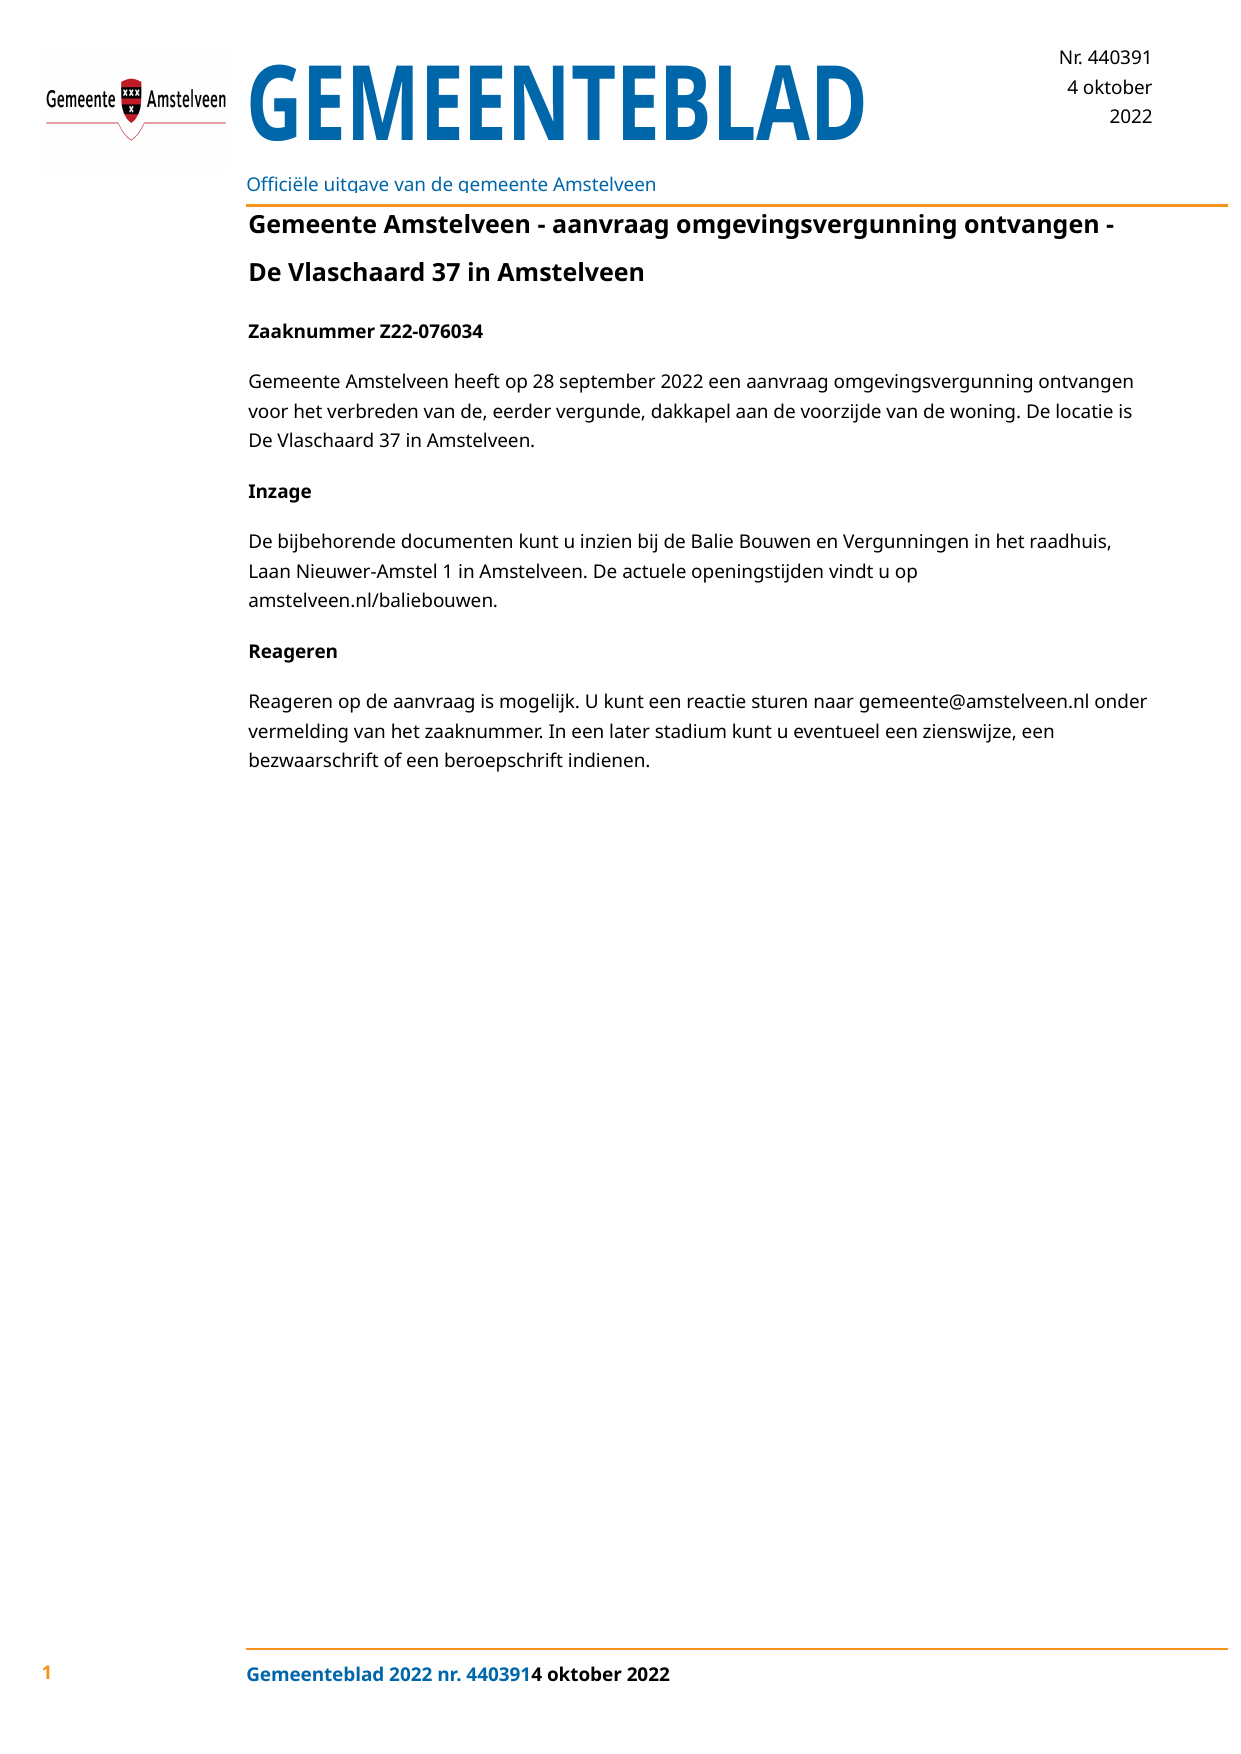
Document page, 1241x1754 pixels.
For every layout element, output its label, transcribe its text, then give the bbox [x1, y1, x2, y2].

text Inzage [248, 478, 1152, 504]
text Reageren [248, 638, 1152, 664]
text Reageren op de aanvraag is mogelijk. U kunt een reactie sturen naar gemeente@amstelveen.nl onder vermelding van het zaaknummer. In een later stadium kunt u eventueel een zienswijze, een bezwaarschrift of een beroepschrift indienen. [248, 688, 1152, 773]
text De bijbehorende documenten kunt u inzien bij de Balie Bouwen en Vergunningen in het raadhuis, Laan Nieuwer-Amstel 1 in Amstelveen. De actuele openingstijden vindt u op amstelveen.nl/baliebouwen. [248, 528, 1152, 613]
text Gemeente Amstelveen - aanvraag omgevingsvergunning ontvangen - De Vlaschaard 37 in Amstelveen [248, 207, 1152, 288]
text Gemeente Amstelveen heeft op 28 september 2022 een aanvraag omgevingsvergunning ontvangen voor het verbreden van de, eerder vergunde, dakkapel aan de voorzijde van de woning. De locatie is De Vlaschaard 37 in Amstelveen. [248, 368, 1152, 453]
text Zaaknummer Z22-076034 [248, 318, 1152, 344]
picture [41, 47, 231, 172]
